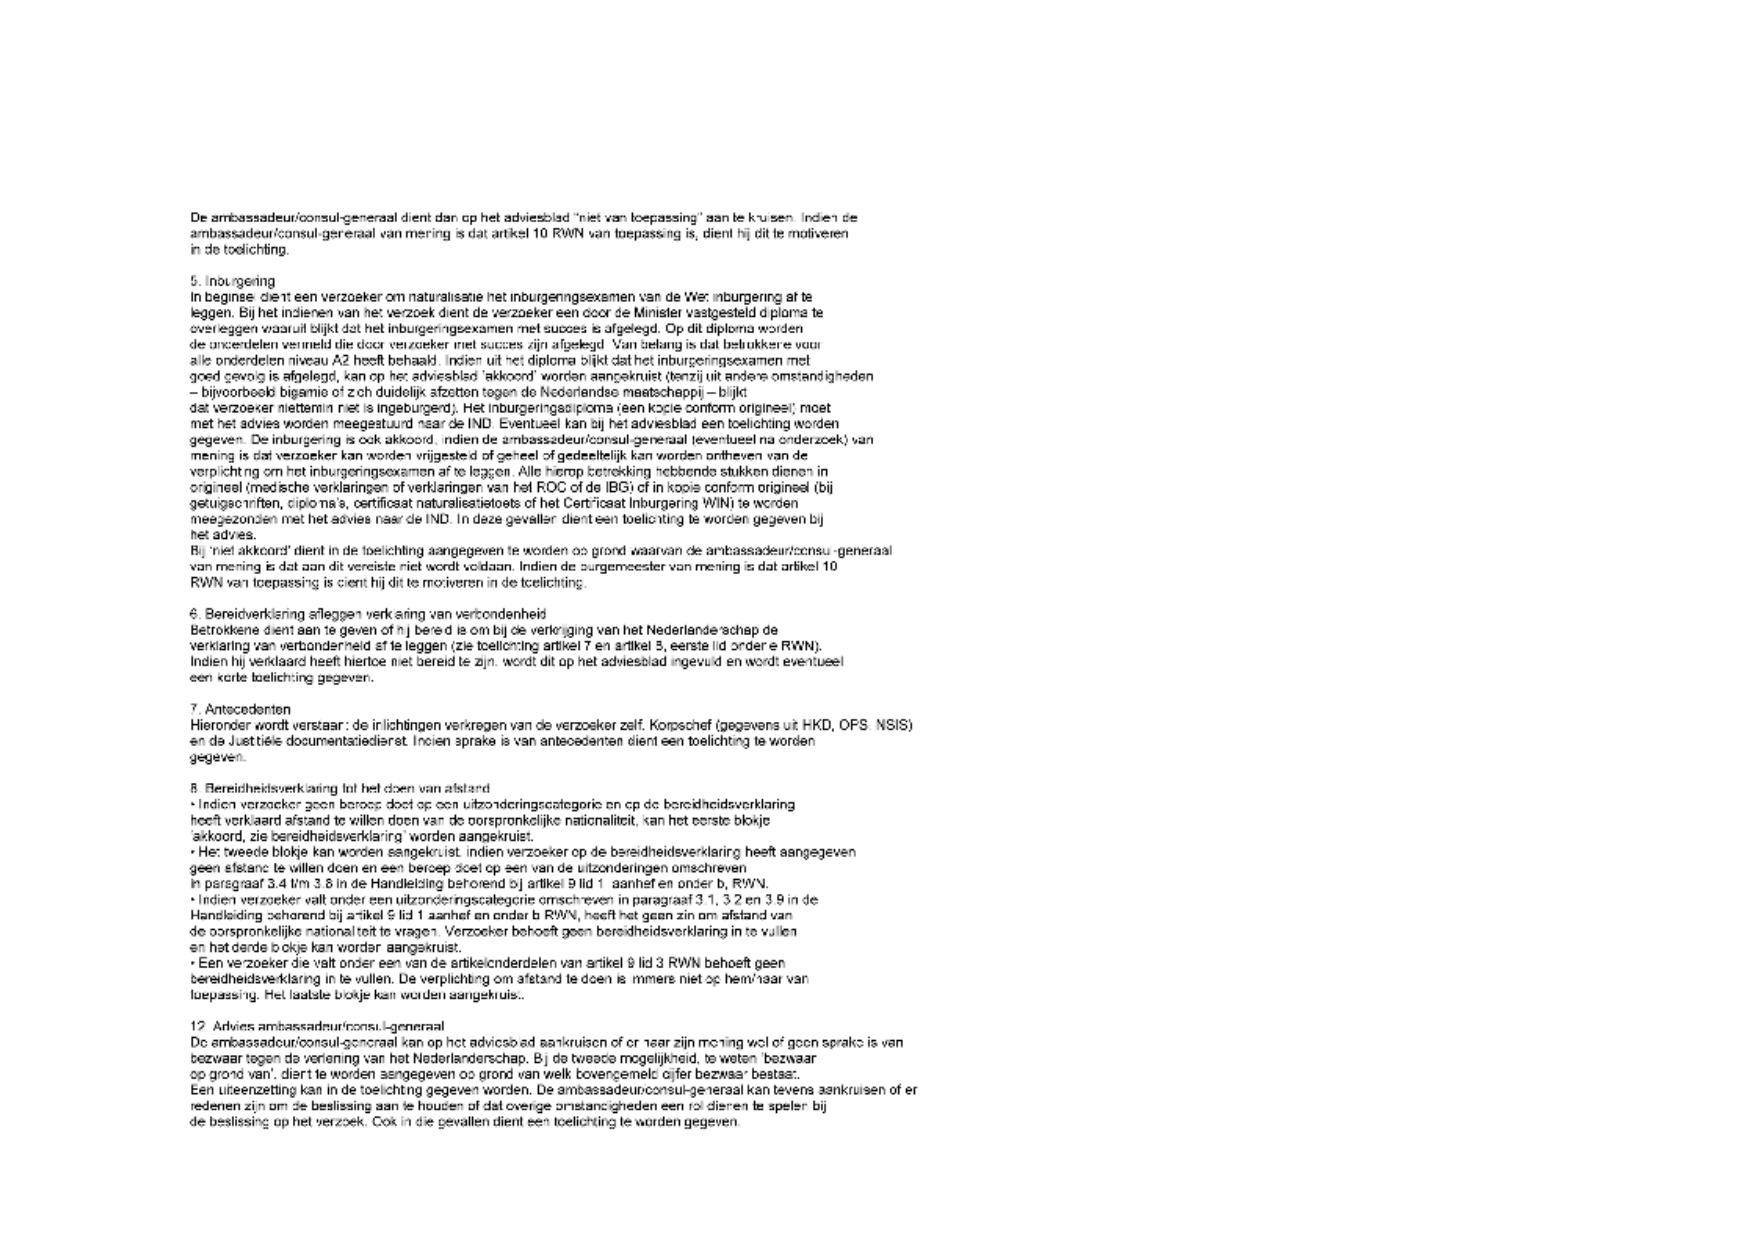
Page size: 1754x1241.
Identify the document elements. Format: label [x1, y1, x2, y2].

picture [187, 208, 1105, 1137]
